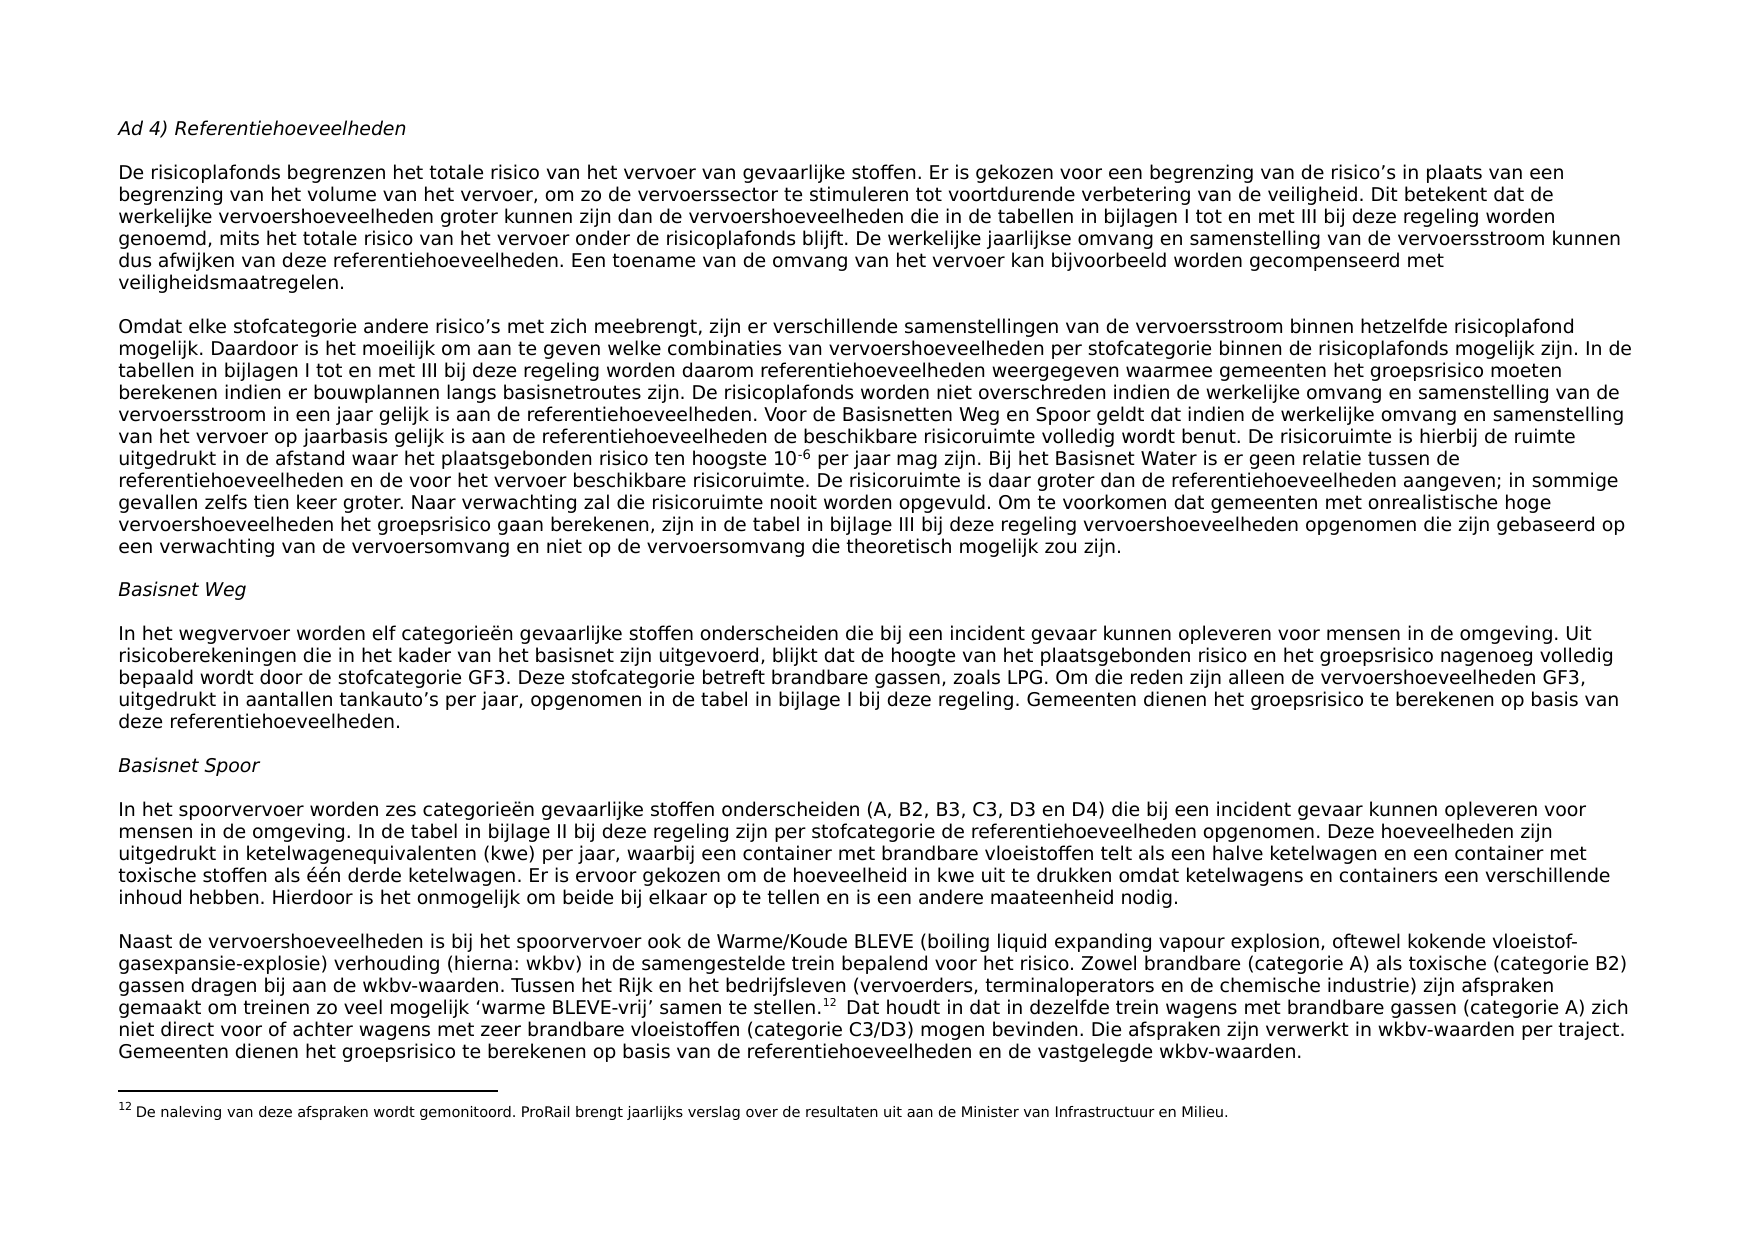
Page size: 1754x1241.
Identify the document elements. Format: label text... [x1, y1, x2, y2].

subtitle Basisnet Spoor [118, 755, 1636, 777]
text De naleving van deze afspraken wordt gemonitoord. ProRail brengt jaarlijks verslag over de resultaten uit aan de Minister van Infrastructuur en Milieu. [118, 1100, 1636, 1122]
text In het wegvervoer worden elf categorieën gevaarlijke stoffen onderscheiden die bij een incident gevaar kunnen opleveren voor mensen in de omgeving. Uit risicoberekeningen die in het kader van het basisnet zijn uitgevoerd, blijkt dat de hoogte van het plaatsgebonden risico en het groepsrisico nagenoeg volledig bepaald wordt door de stofcategorie GF3. Deze stofcategorie betreft brandbare gassen, zoals LPG. Om die reden zijn alleen de vervoershoeveelheden GF3, uitgedrukt in aantallen tankauto’s per jaar, opgenomen in de tabel in bijlage I bij deze regeling. Gemeenten dienen het groepsrisico te berekenen op basis van deze referentiehoeveelheden. [118, 623, 1636, 733]
subtitle Ad 4) Referentiehoeveelheden [118, 118, 1636, 140]
text Naast de vervoershoeveelheden is bij het spoorvervoer ook de Warme/Koude BLEVE (boiling liquid expanding vapour explosion, oftewel kokende vloeistof-gasexpansie-explosie) verhouding (hierna: wkbv) in de samengestelde trein bepalend voor het risico. Zowel brandbare (categorie A) als toxische (categorie B2) gassen dragen bij aan de wkbv-waarden. Tussen het Rijk en het bedrijfsleven (vervoerders, terminaloperators en de chemische industrie) zijn afspraken gemaakt om treinen zo veel mogelijk ‘warme BLEVE-vrij’ samen te stellen. Dat houdt in dat in dezelfde trein wagens met brandbare gassen (categorie A) zich niet direct voor of achter wagens met zeer brandbare vloeistoffen (categorie C3/D3) mogen bevinden. Die afspraken zijn verwerkt in wkbv-waarden per traject. Gemeenten dienen het groepsrisico te berekenen op basis van de referentiehoeveelheden en de vastgelegde wkbv-waarden. [118, 931, 1636, 1062]
text Omdat elke stofcategorie andere risico’s met zich meebrengt, zijn er verschillende samenstellingen van de vervoersstroom binnen hetzelfde risicoplafond mogelijk. Daardoor is het moeilijk om aan te geven welke combinaties van vervoershoeveelheden per stofcategorie binnen de risicoplafonds mogelijk zijn. In de tabellen in bijlagen I tot en met III bij deze regeling worden daarom referentiehoeveelheden weergegeven waarmee gemeenten het groepsrisico moeten berekenen indien er bouwplannen langs basisnetroutes zijn. De risicoplafonds worden niet overschreden indien de werkelijke omvang en samenstelling van de vervoersstroom in een jaar gelijk is aan de referentiehoeveelheden. Voor de Basisnetten Weg en Spoor geldt dat indien de werkelijke omvang en samenstelling van het vervoer op jaarbasis gelijk is aan de referentiehoeveelheden de beschikbare risicoruimte volledig wordt benut. De risicoruimte is hierbij de ruimte uitgedrukt in de afstand waar het plaatsgebonden risico ten hoogste 10-6 per jaar mag zijn. Bij het Basisnet Water is er geen relatie tussen de referentiehoeveelheden en de voor het vervoer beschikbare risicoruimte. De risicoruimte is daar groter dan de referentiehoeveelheden aangeven; in sommige gevallen zelfs tien keer groter. Naar verwachting zal die risicoruimte nooit worden opgevuld. Om te voorkomen dat gemeenten met onrealistische hoge vervoershoeveelheden het groepsrisico gaan berekenen, zijn in de tabel in bijlage III bij deze regeling vervoershoeveelheden opgenomen die zijn gebaseerd op een verwachting van de vervoersomvang en niet op de vervoersomvang die theoretisch mogelijk zou zijn. [118, 316, 1636, 557]
text De risicoplafonds begrenzen het totale risico van het vervoer van gevaarlijke stoffen. Er is gekozen voor een begrenzing van de risico’s in plaats van een begrenzing van het volume van het vervoer, om zo de vervoerssector te stimuleren tot voortdurende verbetering van de veiligheid. Dit betekent dat de werkelijke vervoershoeveelheden groter kunnen zijn dan de vervoershoeveelheden die in de tabellen in bijlagen I tot en met III bij deze regeling worden genoemd, mits het totale risico van het vervoer onder de risicoplafonds blijft. De werkelijke jaarlijkse omvang en samenstelling van de vervoersstroom kunnen dus afwijken van deze referentiehoeveelheden. Een toename van de omvang van het vervoer kan bijvoorbeeld worden gecompenseerd met veiligheidsmaatregelen. [118, 162, 1636, 294]
text In het spoorvervoer worden zes categorieën gevaarlijke stoffen onderscheiden (A, B2, B3, C3, D3 en D4) die bij een incident gevaar kunnen opleveren voor mensen in de omgeving. In de tabel in bijlage II bij deze regeling zijn per stofcategorie de referentiehoeveelheden opgenomen. Deze hoeveelheden zijn uitgedrukt in ketelwagenequivalenten (kwe) per jaar, waarbij een container met brandbare vloeistoffen telt als een halve ketelwagen en een container met toxische stoffen als één derde ketelwagen. Er is ervoor gekozen om de hoeveelheid in kwe uit te drukken omdat ketelwagens en containers een verschillende inhoud hebben. Hierdoor is het onmogelijk om beide bij elkaar op te tellen en is een andere maateenheid nodig. [118, 799, 1636, 909]
subtitle Basisnet Weg [118, 579, 1636, 601]
